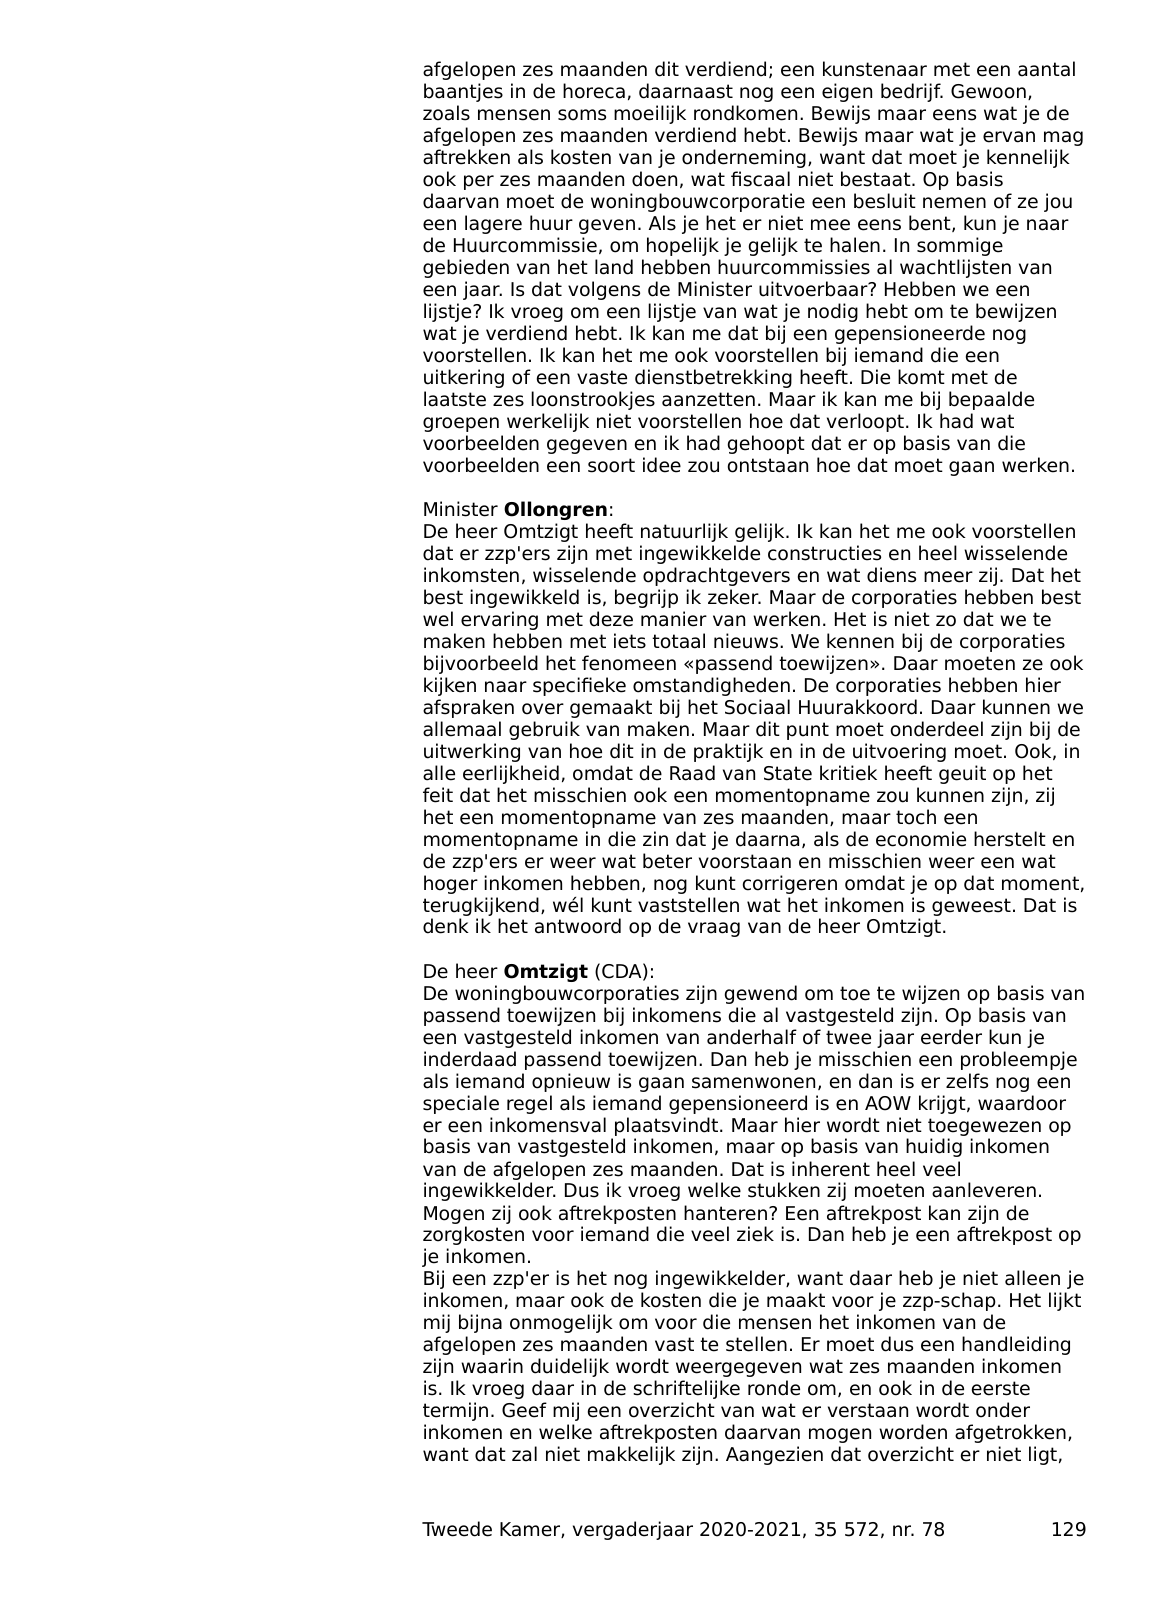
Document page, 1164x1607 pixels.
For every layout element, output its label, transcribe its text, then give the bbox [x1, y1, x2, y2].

text Minister Ollongren: [422, 499, 1087, 521]
text De heer Omtzigt heeft natuurlijk gelijk. Ik kan het me ook voorstellen dat er zzp'ers zijn met ingewikkelde constructies en heel wisselende inkomsten, wisselende opdrachtgevers en wat diens meer zij. Dat het best ingewikkeld is, begrijp ik zeker. Maar de corporaties hebben best wel ervaring met deze manier van werken. Het is niet zo dat we te maken hebben met iets totaal nieuws. We kennen bij de corporaties bijvoorbeeld het fenomeen «passend toewijzen». Daar moeten ze ook kijken naar specifieke omstandigheden. De corporaties hebben hier afspraken over gemaakt bij het Sociaal Huurakkoord. Daar kunnen we allemaal gebruik van maken. Maar dit punt moet onderdeel zijn bij de uitwerking van hoe dit in de praktijk en in de uitvoering moet. Ook, in alle eerlijkheid, omdat de Raad van State kritiek heeft geuit op het feit dat het misschien ook een momentopname zou kunnen zijn, zij het een momentopname van zes maanden, maar toch een momentopname in die zin dat je daarna, als de economie herstelt en de zzp'ers er weer wat beter voorstaan en misschien weer een wat hoger inkomen hebben, nog kunt corrigeren omdat je op dat moment, terugkijkend, wél kunt vaststellen wat het inkomen is geweest. Dat is denk ik het antwoord op de vraag van de heer Omtzigt. [422, 521, 1087, 938]
text De woningbouwcorporaties zijn gewend om toe te wijzen op basis van passend toewijzen bij inkomens die al vastgesteld zijn. Op basis van een vastgesteld inkomen van anderhalf of twee jaar eerder kun je inderdaad passend toewijzen. Dan heb je misschien een probleempje als iemand opnieuw is gaan samenwonen, en dan is er zelfs nog een speciale regel als iemand gepensioneerd is en AOW krijgt, waardoor er een inkomensval plaatsvindt. Maar hier wordt niet toegewezen op basis van vastgesteld inkomen, maar op basis van huidig inkomen van de afgelopen zes maanden. Dat is inherent heel veel ingewikkelder. Dus ik vroeg welke stukken zij moeten aanleveren. Mogen zij ook aftrekposten hanteren? Een aftrekpost kan zijn de zorgkosten voor iemand die veel ziek is. Dan heb je een aftrekpost op je inkomen. [422, 983, 1087, 1268]
text Bij een zzp'er is het nog ingewikkelder, want daar heb je niet alleen je inkomen, maar ook de kosten die je maakt voor je zzp-schap. Het lijkt mij bijna onmogelijk om voor die mensen het inkomen van de afgelopen zes maanden vast te stellen. Er moet dus een handleiding zijn waarin duidelijk wordt weergegeven wat zes maanden inkomen is. Ik vroeg daar in de schriftelijke ronde om, en ook in de eerste termijn. Geef mij een overzicht van wat er verstaan wordt onder inkomen en welke aftrekposten daarvan mogen worden afgetrokken, want dat zal niet makkelijk zijn. Aangezien dat overzicht er niet ligt, [422, 1268, 1087, 1466]
text afgelopen zes maanden dit verdiend; een kunstenaar met een aantal baantjes in de horeca, daarnaast nog een eigen bedrijf. Gewoon, zoals mensen soms moeilijk rondkomen. Bewijs maar eens wat je de afgelopen zes maanden verdiend hebt. Bewijs maar wat je ervan mag aftrekken als kosten van je onderneming, want dat moet je kennelijk ook per zes maanden doen, wat fiscaal niet bestaat. Op basis daarvan moet de woningbouwcorporatie een besluit nemen of ze jou een lagere huur geven. Als je het er niet mee eens bent, kun je naar de Huurcommissie, om hopelijk je gelijk te halen. In sommige gebieden van het land hebben huurcommissies al wachtlijsten van een jaar. Is dat volgens de Minister uitvoerbaar? Hebben we een lijstje? Ik vroeg om een lijstje van wat je nodig hebt om te bewijzen wat je verdiend hebt. Ik kan me dat bij een gepensioneerde nog voorstellen. Ik kan het me ook voorstellen bij iemand die een uitkering of een vaste dienstbetrekking heeft. Die komt met de laatste zes loonstrookjes aanzetten. Maar ik kan me bij bepaalde groepen werkelijk niet voorstellen hoe dat verloopt. Ik had wat voorbeelden gegeven en ik had gehoopt dat er op basis van die voorbeelden een soort idee zou ontstaan hoe dat moet gaan werken. [422, 59, 1087, 477]
text De heer Omtzigt (CDA): [422, 961, 1087, 983]
